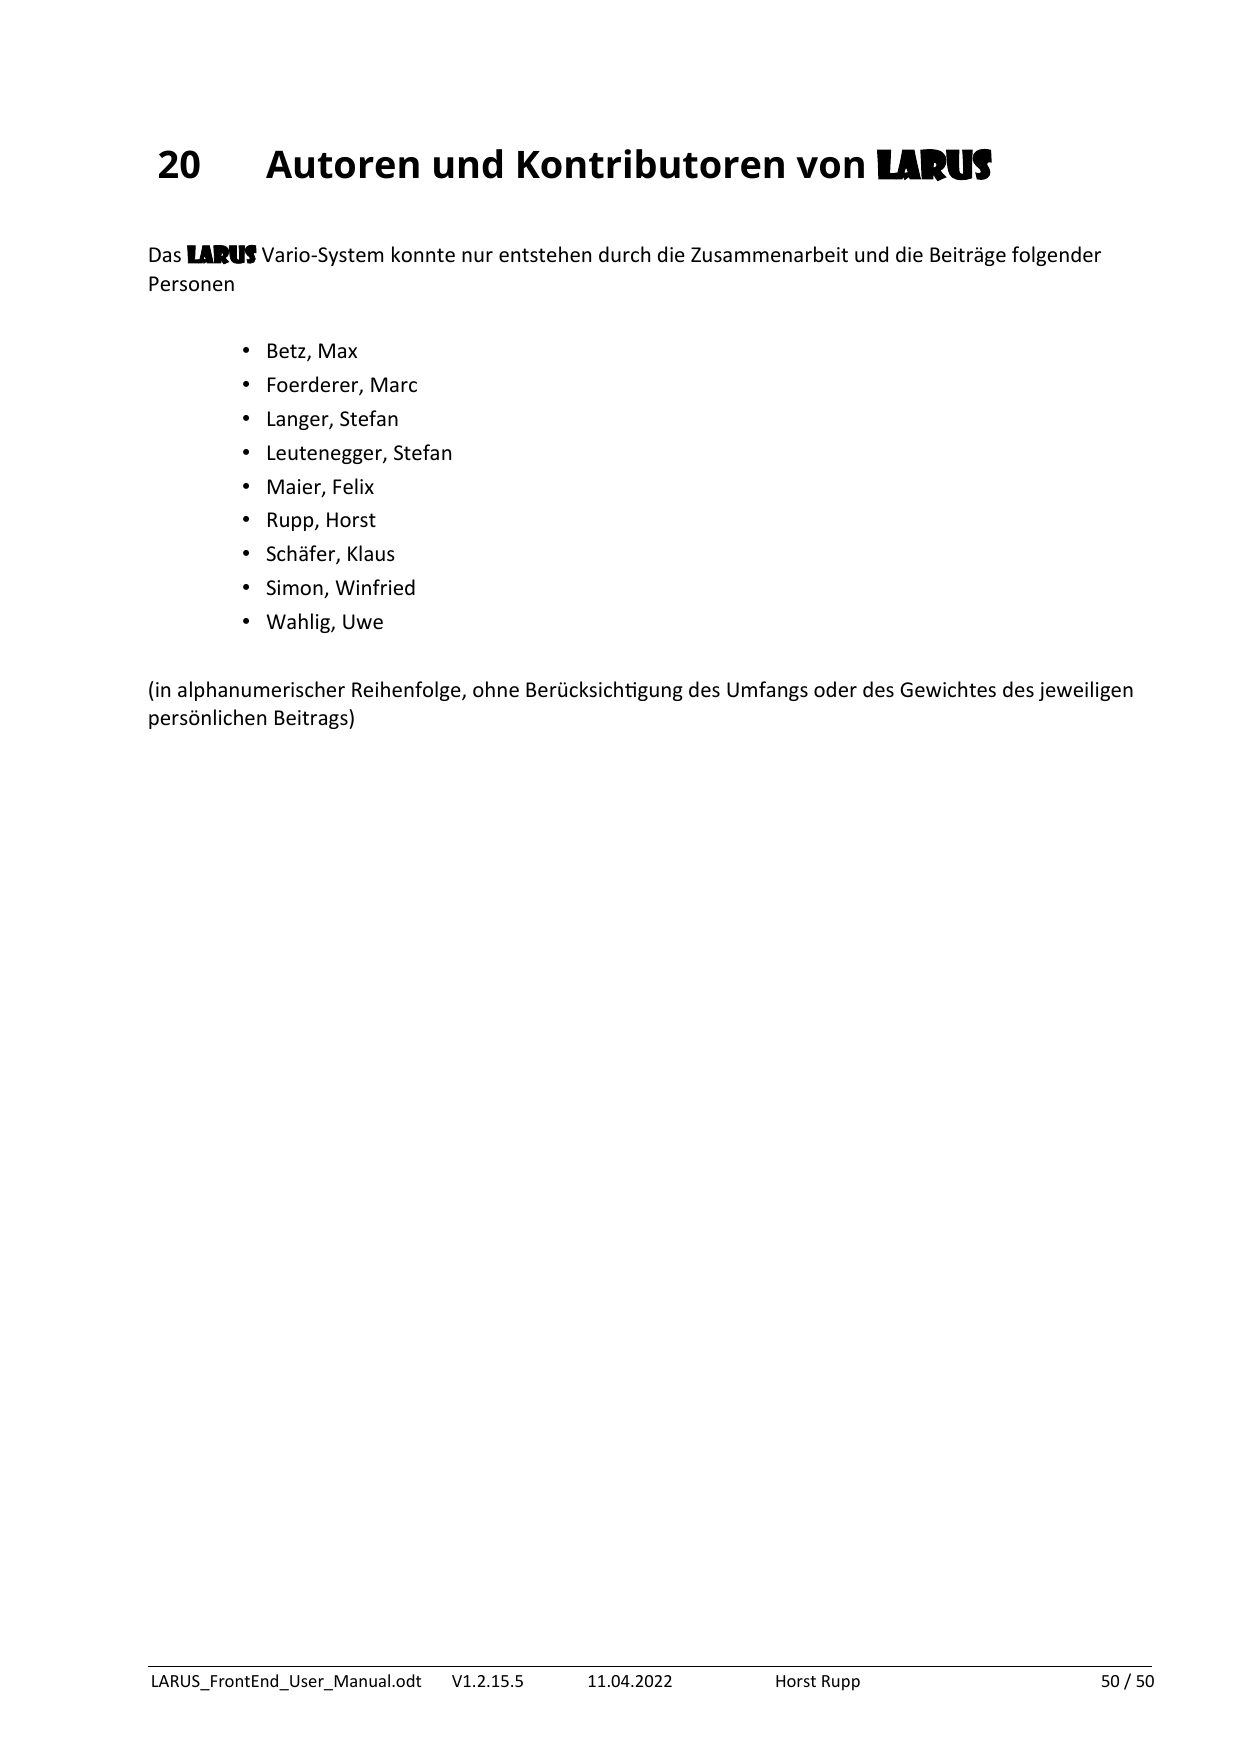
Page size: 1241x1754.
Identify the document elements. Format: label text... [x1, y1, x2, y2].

list Foerderer, Marc [242, 370, 1152, 398]
list Wahlig, Uwe [242, 607, 1152, 635]
list Leutenegger, Stefan [242, 438, 1152, 466]
text Das LARUS Vario-System konnte nur entstehen durch die Zusammenarbeit und die Beiträge folgender Personen [148, 239, 1152, 297]
list Betz, Max [242, 336, 1152, 364]
list Langer, Stefan [242, 404, 1152, 432]
list Rupp, Horst [242, 506, 1152, 534]
list Maier, Felix [242, 472, 1152, 500]
text (in alphanumerischer Reihenfolge, ohne Berücksichtigung des Umfangs oder des Gewichtes des jeweiligen persönlichen Beitrags) [148, 675, 1152, 731]
list Simon, Winfried [242, 573, 1152, 601]
list Schäfer, Klaus [242, 539, 1152, 567]
subtitle Autoren und Kontributoren von LARUS [148, 138, 1128, 190]
